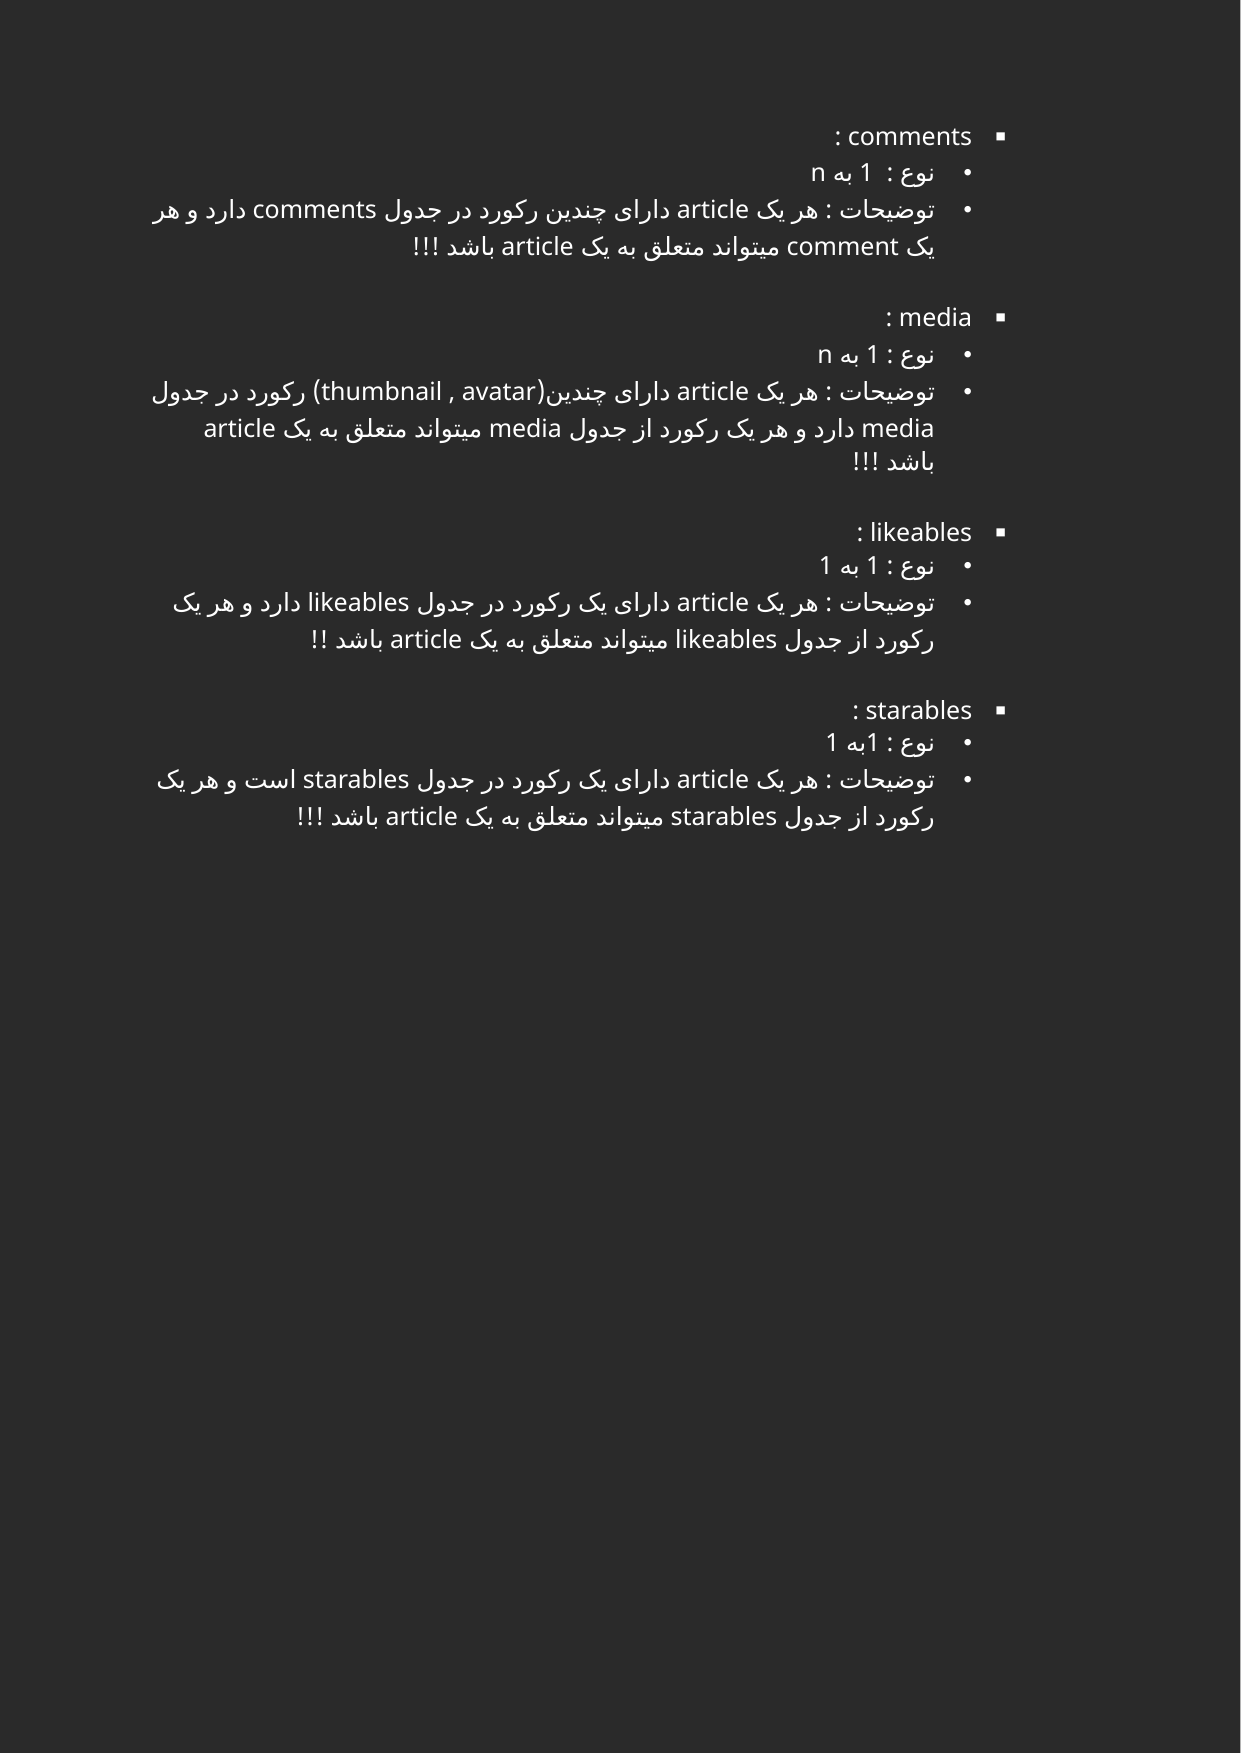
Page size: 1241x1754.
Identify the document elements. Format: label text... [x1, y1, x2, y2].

list توضیحات :‌ هر یک article دارای یک رکورد در جدول starables است و هر یک رکورد از جدول starables میتواند متعلق به یک article باشد !!! [118, 762, 972, 836]
list نوع : 1به 1 [118, 729, 972, 762]
list comments : [118, 118, 1010, 155]
list media : [118, 300, 1010, 337]
list توضیحات :‌ هر یک article دارای چندین رکورد در جدول comments دارد و هر یک comment میتواند متعلق به یک article باشد !!! [118, 192, 972, 266]
list نوع : 1 به 1 [118, 552, 972, 584]
list توضیحات : هر یک article دارای چندین(thumbnail , avatar) رکورد در جدول media دارد و هر یک رکورد از جدول media میتواند متعلق به یک article باشد !!! [118, 374, 972, 481]
list starables : [118, 692, 1010, 729]
list نوع : 1 به n [118, 337, 972, 374]
list نوع : 1 به n [118, 155, 972, 192]
list likeables : [118, 515, 1010, 552]
list توضیحات :‌ هر یک article دارای یک رکورد در جدول likeables دارد و هر یک رکورد از جدول likeables میتواند متعلق به یک article باشد !! [118, 584, 972, 658]
